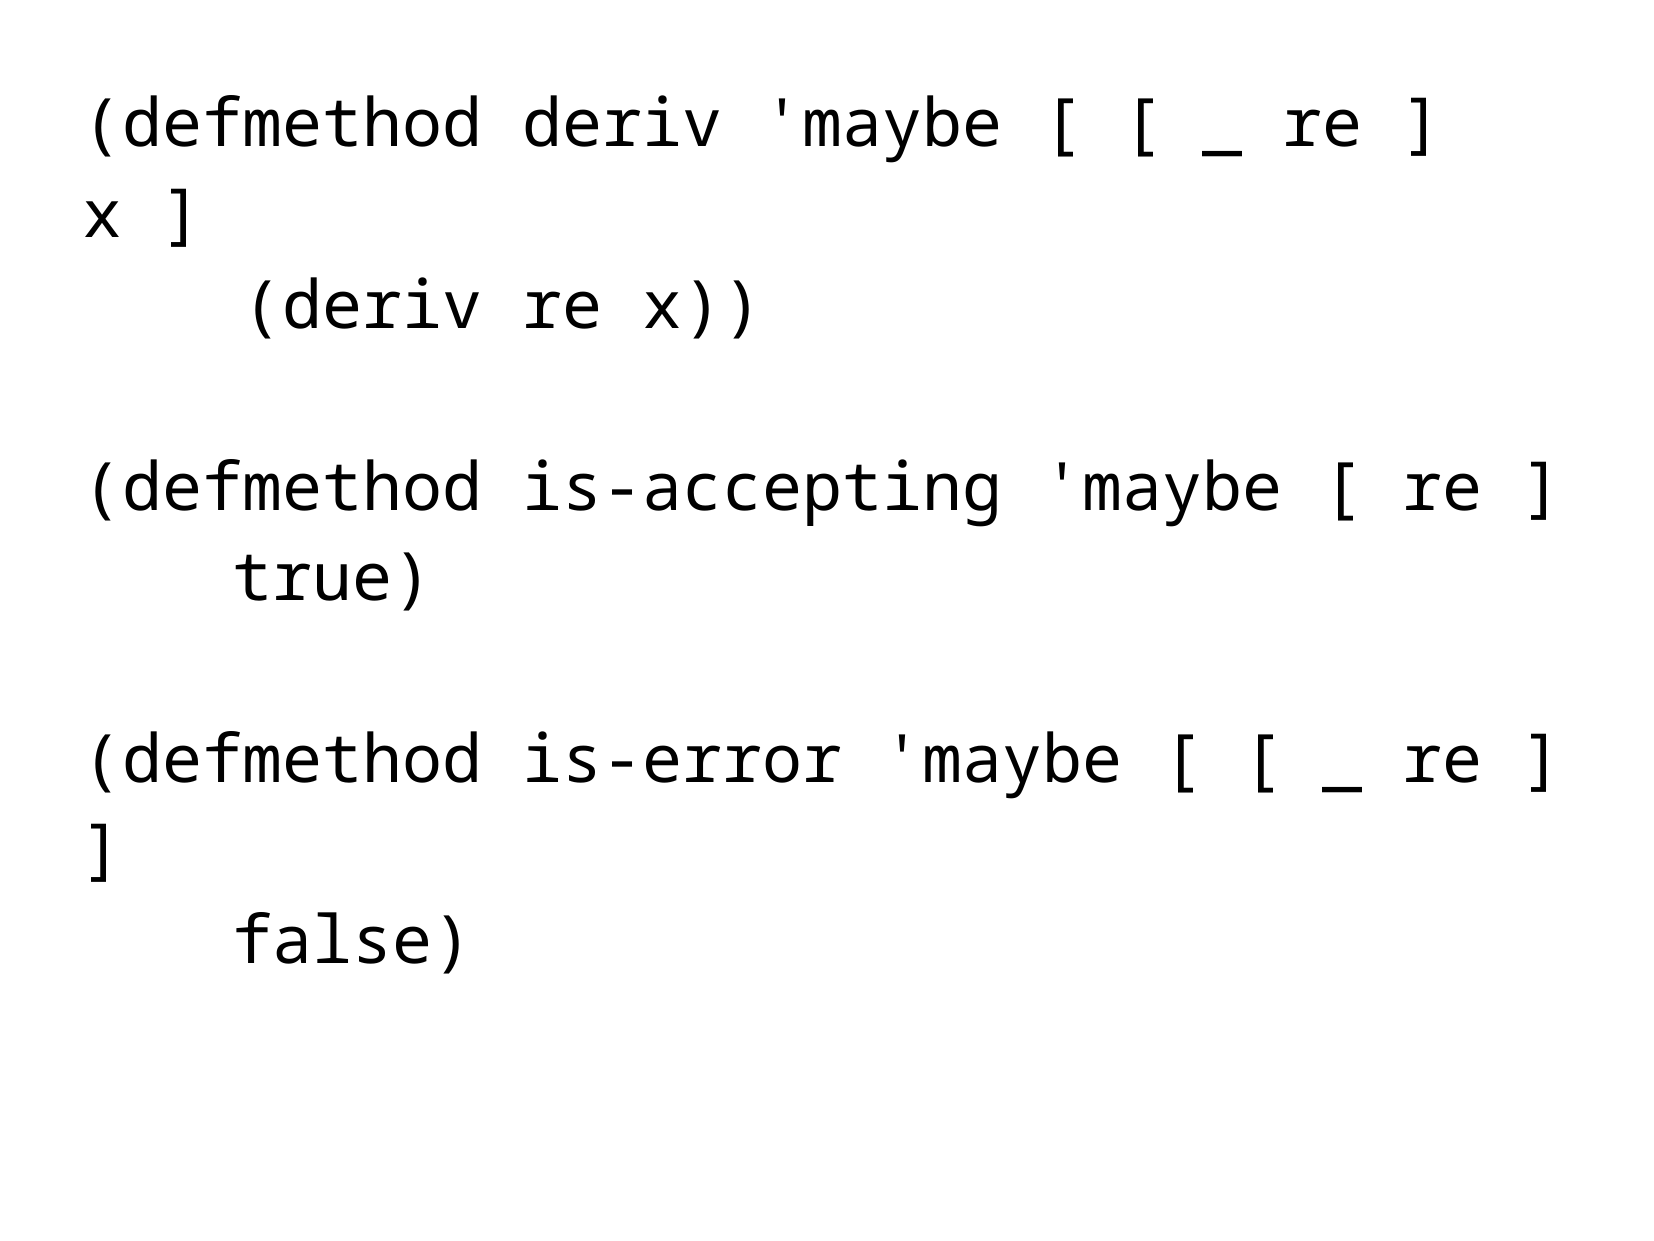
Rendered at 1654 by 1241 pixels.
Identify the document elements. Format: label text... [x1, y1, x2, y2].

subtitle (defmethod deriv 'maybe [ [ _ re ] x ] (deriv re x)) (defmethod is-accepting 'maybe [ re ] true) (defmethod is-error 'maybe [ [ _ re ] ] false) [82, 49, 1571, 1010]
